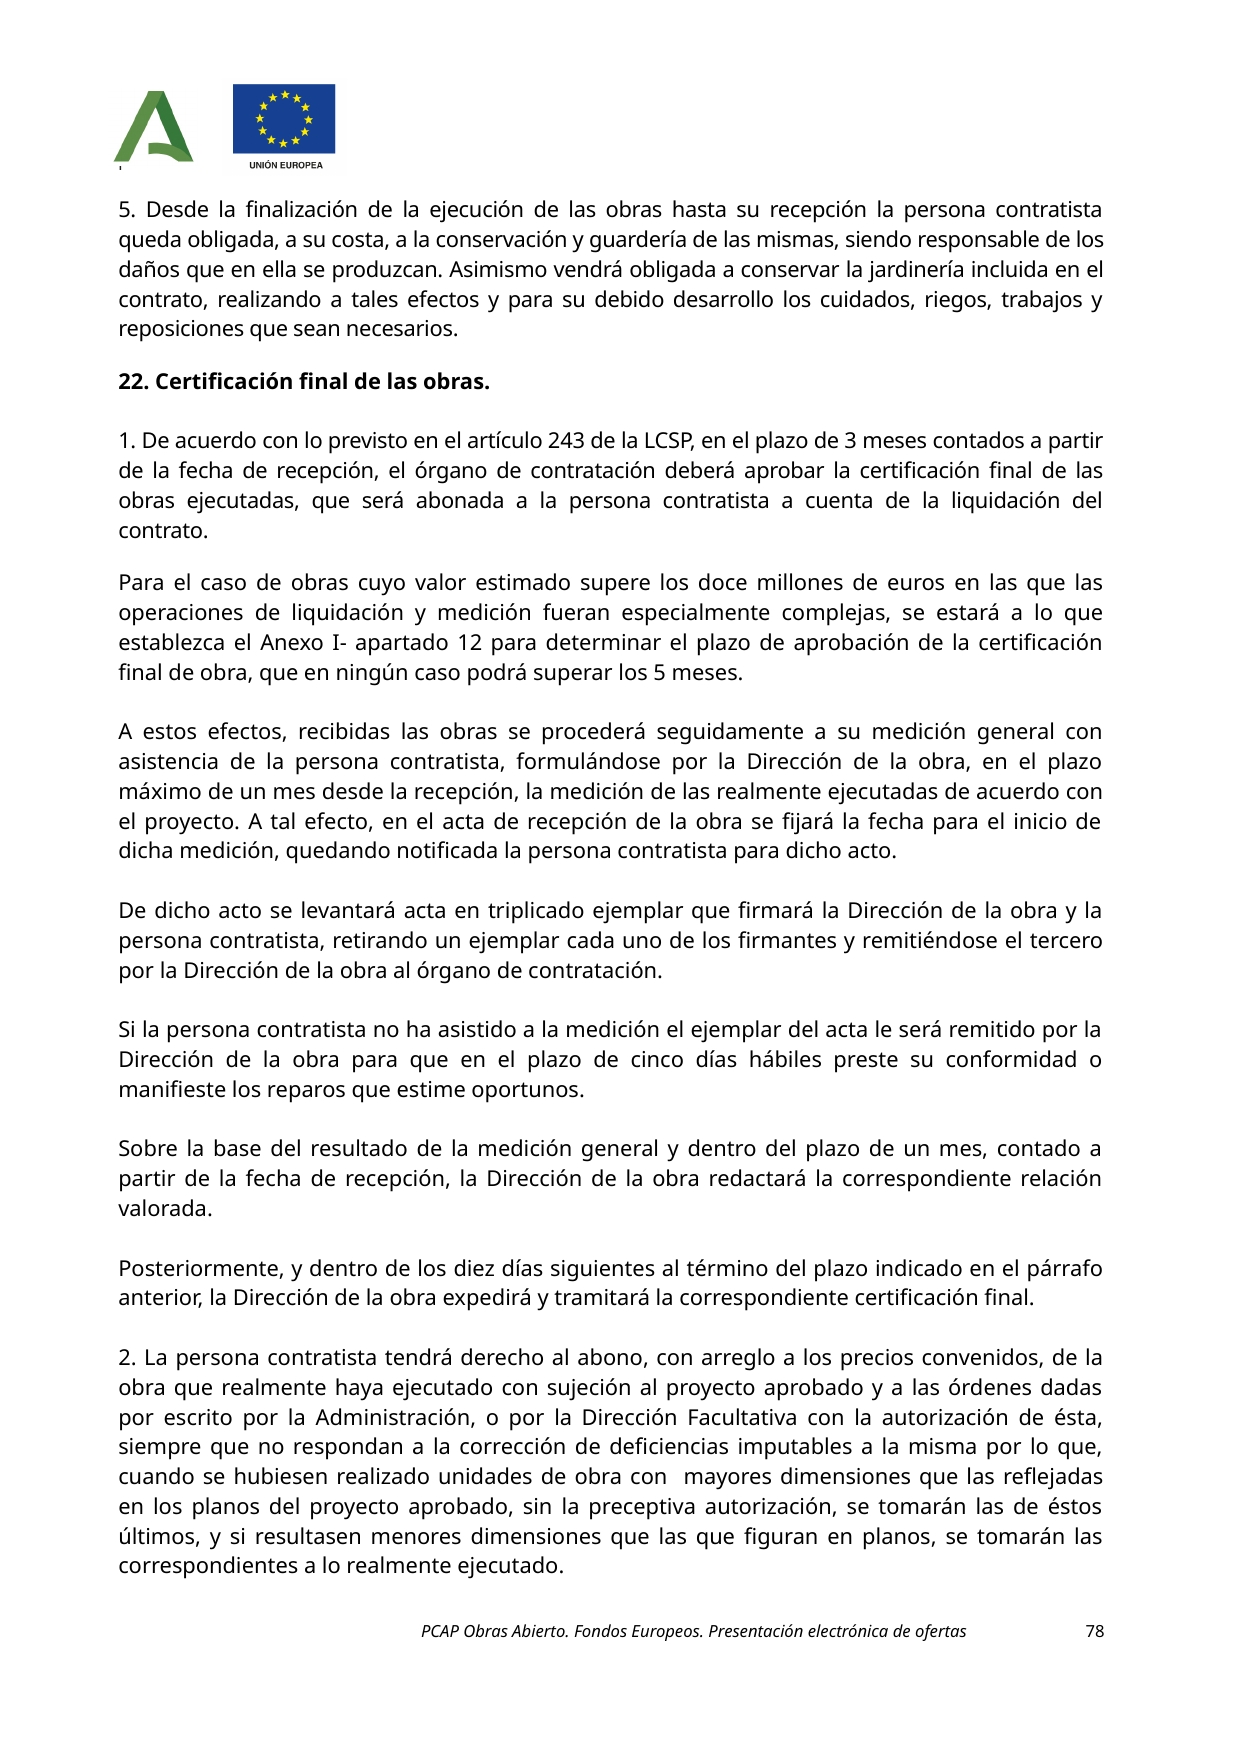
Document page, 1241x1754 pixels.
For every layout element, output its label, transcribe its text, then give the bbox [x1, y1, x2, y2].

text 22. Certificación final de las obras. [118, 366, 1104, 396]
text 1. De acuerdo con lo previsto en el artículo 243 de la LCSP, en el plazo de 3 meses contados a partir de la fecha de recepción, el órgano de contratación deberá aprobar la certificación final de las obras ejecutadas, que será abonada a la persona contratista a cuenta de la liquidación del contrato. [118, 426, 1104, 545]
text Para el caso de obras cuyo valor estimado supere los doce millones de euros en las que las operaciones de liquidación y medición fueran especialmente complejas, se estará a lo que establezca el Anexo I- apartado 12 para determinar el plazo de aprobación de la certificación final de obra, que en ningún caso podrá superar los 5 meses. [118, 567, 1104, 687]
text 5. Desde la finalización de la ejecución de las obras hasta su recepción la persona contratista queda obligada, a su costa, a la conservación y guardería de las mismas, siendo responsable de los daños que en ella se produzcan. Asimismo vendrá obligada a conservar la jardinería incluida en el contrato, realizando a tales efectos y para su debido desarrollo los cuidados, riegos, trabajos y reposiciones que sean necesarios. [118, 194, 1104, 343]
picture [109, 86, 198, 166]
text De dicho acto se levantará acta en triplicado ejemplar que firmará la Dirección de la obra y la persona contratista, retirando un ejemplar cada uno de los firmantes y remitiéndose el tercero por la Dirección de la obra al órgano de contratación. [118, 895, 1104, 984]
text Posteriormente, y dentro de los diez días siguientes al término del plazo indicado en el párrafo anterior, la Dirección de la obra expedirá y tramitará la correspondiente certificación final. [118, 1253, 1104, 1312]
text Sobre la base del resultado de la medición general y dentro del plazo de un mes, contado a partir de la fecha de recepción, la Dirección de la obra redactará la correspondiente relación valorada. [118, 1133, 1104, 1223]
picture [221, 78, 347, 176]
text A estos efectos, recibidas las obras se procederá seguidamente a su medición general con asistencia de la persona contratista, formulándose por la Dirección de la obra, en el plazo máximo de un mes desde la recepción, la medición de las realmente ejecutadas de acuerdo con el proyecto. A tal efecto, en el acta de recepción de la obra se fijará la fecha para el inicio de dicha medición, quedando notificada la persona contratista para dicho acto. [118, 716, 1104, 865]
text Si la persona contratista no ha asistido a la medición el ejemplar del acta le será remitido por la Dirección de la obra para que en el plazo de cinco días hábiles preste su conformidad o manifieste los reparos que estime oportunos. [118, 1014, 1104, 1104]
text 2. La persona contratista tendrá derecho al abono, con arreglo a los precios convenidos, de la obra que realmente haya ejecutado con sujeción al proyecto aprobado y a las órdenes dadas por escrito por la Administración, o por la Dirección Facultativa con la autorización de ésta, siempre que no respondan a la corrección de deficiencias imputables a la misma por lo que, cuando se hubiesen realizado unidades de obra con mayores dimensiones que las reflejadas en los planos del proyecto aprobado, sin la preceptiva autorización, se tomarán las de éstos últimos, y si resultasen menores dimensiones que las que figuran en planos, se tomarán las correspondientes a lo realmente ejecutado. [118, 1342, 1104, 1580]
